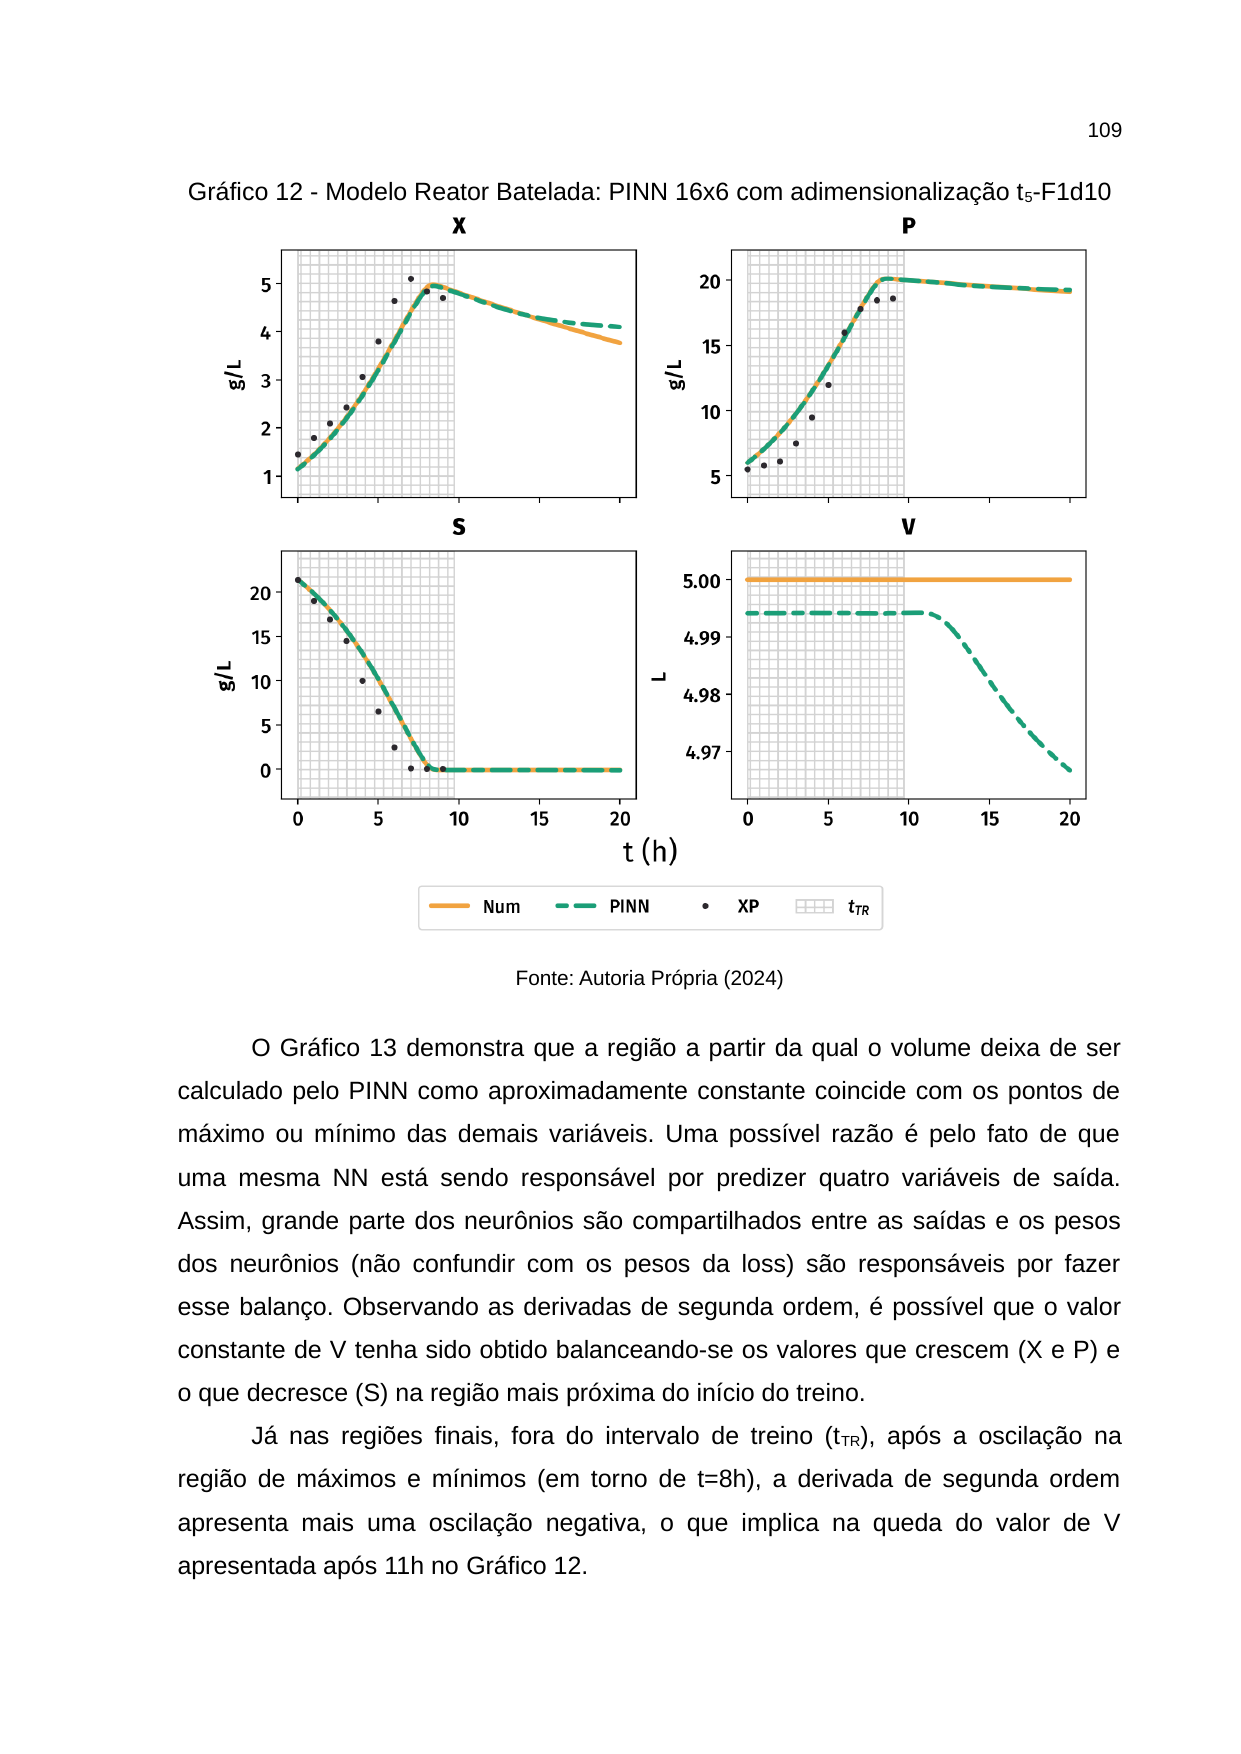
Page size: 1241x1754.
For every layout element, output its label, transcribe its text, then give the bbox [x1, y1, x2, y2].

text Fonte: Autoria Própria (2024) [177, 966, 1122, 990]
text O Gráfico 13 demonstra que a região a partir da qual o volume deixa de ser calculado pelo PINN como aproximadamente constante coincide com os pontos de máximo ou mínimo das demais variáveis. Uma possível razão é pelo fato de que uma mesma NN está sendo responsável por predizer quatro variáveis de saída. Assim, grande parte dos neurônios são compartilhados entre as saídas e os pesos dos neurônios (não confundir com os pesos da loss) são responsáveis por fazer esse balanço. Observando as derivadas de segunda ordem, é possível que o valor constante de V tenha sido obtido balanceando-se os valores que crescem (X e P) e o que decresce (S) na região mais próxima do início do treino. [177, 1033, 1122, 1407]
text Já nas regiões finais, fora do intervalo de treino (tTR), após a oscilação na região de máximos e mínimos (em torno de t=8h), a derivada de segunda ordem apresenta mais uma oscilação negativa, o que implica na queda do valor de V apresentada após 11h no Gráfico 12. [177, 1421, 1122, 1579]
picture [177, 205, 1123, 938]
text Gráfico 12 - Modelo Reator Batelada: PINN 16x6 com adimensionalização t5-F1d10 [177, 177, 1122, 205]
